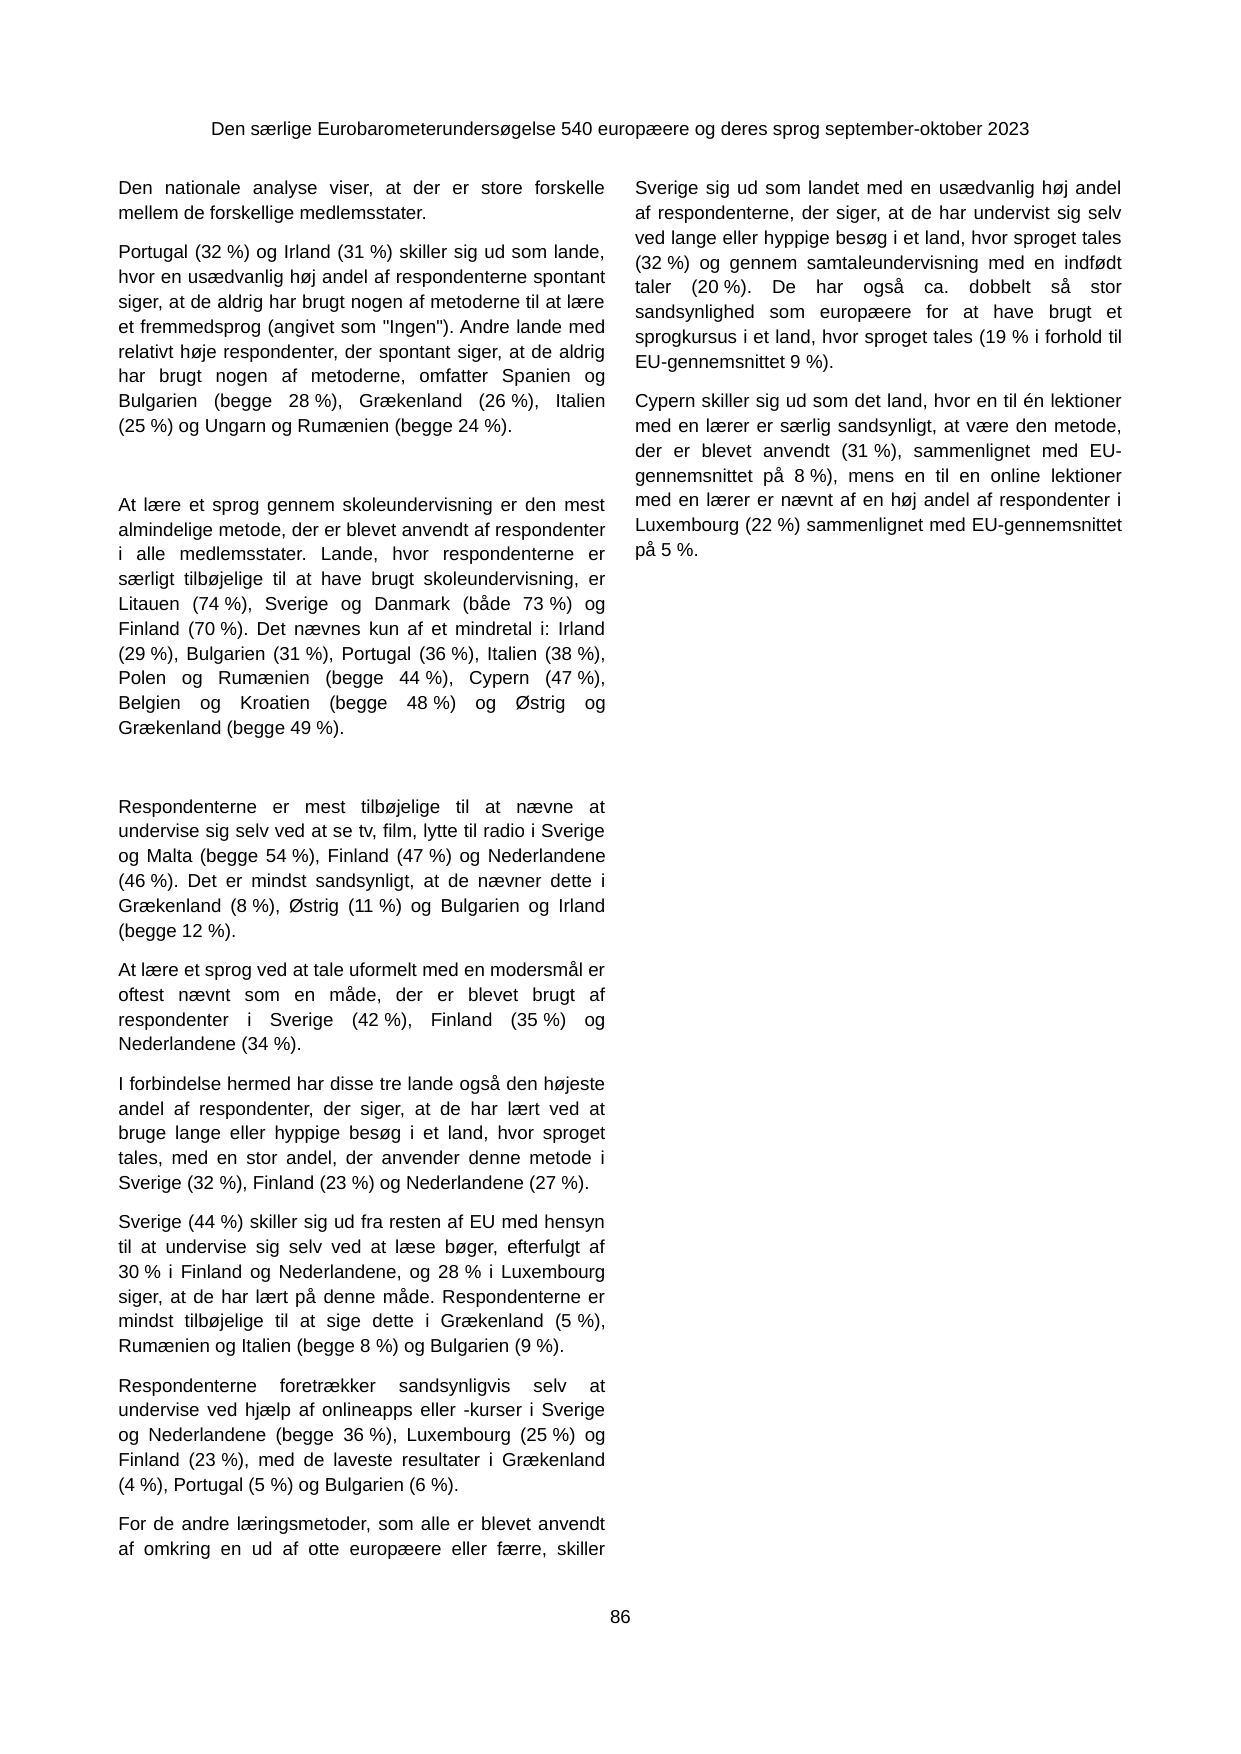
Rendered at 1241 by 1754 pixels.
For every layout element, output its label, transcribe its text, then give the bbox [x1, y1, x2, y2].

text At lære et sprog ved at tale uformelt med en modersmål er oftest nævnt som en måde, der er blevet brugt af respondenter i Sverige (42 %), Finland (35 %) og Nederlandene (34 %). [118, 959, 605, 1055]
text Respondenterne er mest tilbøjelige til at nævne at undervise sig selv ved at se tv, film, lytte til radio i Sverige og Malta (begge 54 %), Finland (47 %) og Nederlandene (46 %). Det er mindst sandsynligt, at de nævner dette i Grækenland (8 %), Østrig (11 %) og Bulgarien og Irland (begge 12 %). [118, 795, 605, 941]
text At lære et sprog gennem skoleundervisning er den mest almindelige metode, der er blevet anvendt af respondenter i alle medlemsstater. Lande, hvor respondenterne er særligt tilbøjelige til at have brugt skoleundervisning, er Litauen (74 %), Sverige og Danmark (både 73 %) og Finland (70 %). Det nævnes kun af et mindretal i: Irland (29 %), Bulgarien (31 %), Portugal (36 %), Italien (38 %), Polen og Rumænien (begge 44 %), Cypern (47 %), Belgien og Kroatien (begge 48 %) og Østrig og Grækenland (begge 49 %). [118, 493, 605, 738]
text I forbindelse hermed har disse tre lande også den højeste andel af respondenter, der siger, at de har lært ved at bruge lange eller hyppige besøg i et land, hvor sproget tales, med en stor andel, der anvender denne metode i Sverige (32 %), Finland (23 %) og Nederlandene (27 %). [118, 1072, 605, 1193]
text Sverige (44 %) skiller sig ud fra resten af EU med hensyn til at undervise sig selv ved at læse bøger, efterfulgt af 30 % i Finland og Nederlandene, og 28 % i Luxembourg siger, at de har lært på denne måde. Respondenterne er mindst tilbøjelige til at sige dette i Grækenland (5 %), Rumænien og Italien (begge 8 %) og Bulgarien (9 %). [118, 1211, 605, 1357]
text Sverige sig ud som landet med en usædvanlig høj andel af respondenterne, der siger, at de har undervist sig selv ved lange eller hyppige besøg i et land, hvor sproget tales (32 %) og gennem samtaleundervisning med en indfødt taler (20 %). De har også ca. dobbelt så stor sandsynlighed som europæere for at have brugt et sprogkursus i et land, hvor sproget tales (19 % i forhold til EU-gennemsnittet 9 %). [635, 177, 1122, 372]
text For de andre læringsmetoder, som alle er blevet anvendt af omkring en ud af otte europæere eller færre, skiller [118, 1513, 605, 1559]
text Cypern skiller sig ud som det land, hvor en til én lektioner med en lærer er særlig sandsynligt, at være den metode, der er blevet anvendt (31 %), sammenlignet med EU-gennemsnittet på 8 %), mens en til en online lektioner med en lærer er nævnt af en høj andel af respondenter i Luxembourg (22 %) sammenlignet med EU-gennemsnittet på 5 %. [635, 390, 1122, 560]
text Portugal (32 %) og Irland (31 %) skiller sig ud som lande, hvor en usædvanlig høj andel af respondenterne spontant siger, at de aldrig har brugt nogen af metoderne til at lære et fremmedsprog (angivet som "Ingen"). Andre lande med relativt høje respondenter, der spontant siger, at de aldrig har brugt nogen af metoderne, omfatter Spanien og Bulgarien (begge 28 %), Grækenland (26 %), Italien (25 %) og Ungarn og Rumænien (begge 24 %). [118, 241, 605, 436]
text Respondenterne foretrækker sandsynligvis selv at undervise ved hjælp af onlineapps eller -kurser i Sverige og Nederlandene (begge 36 %), Luxembourg (25 %) og Finland (23 %), med de laveste resultater i Grækenland (4 %), Portugal (5 %) og Bulgarien (6 %). [118, 1374, 605, 1495]
text Den nationale analyse viser, at der er store forskelle mellem de forskellige medlemsstater. [118, 177, 605, 223]
